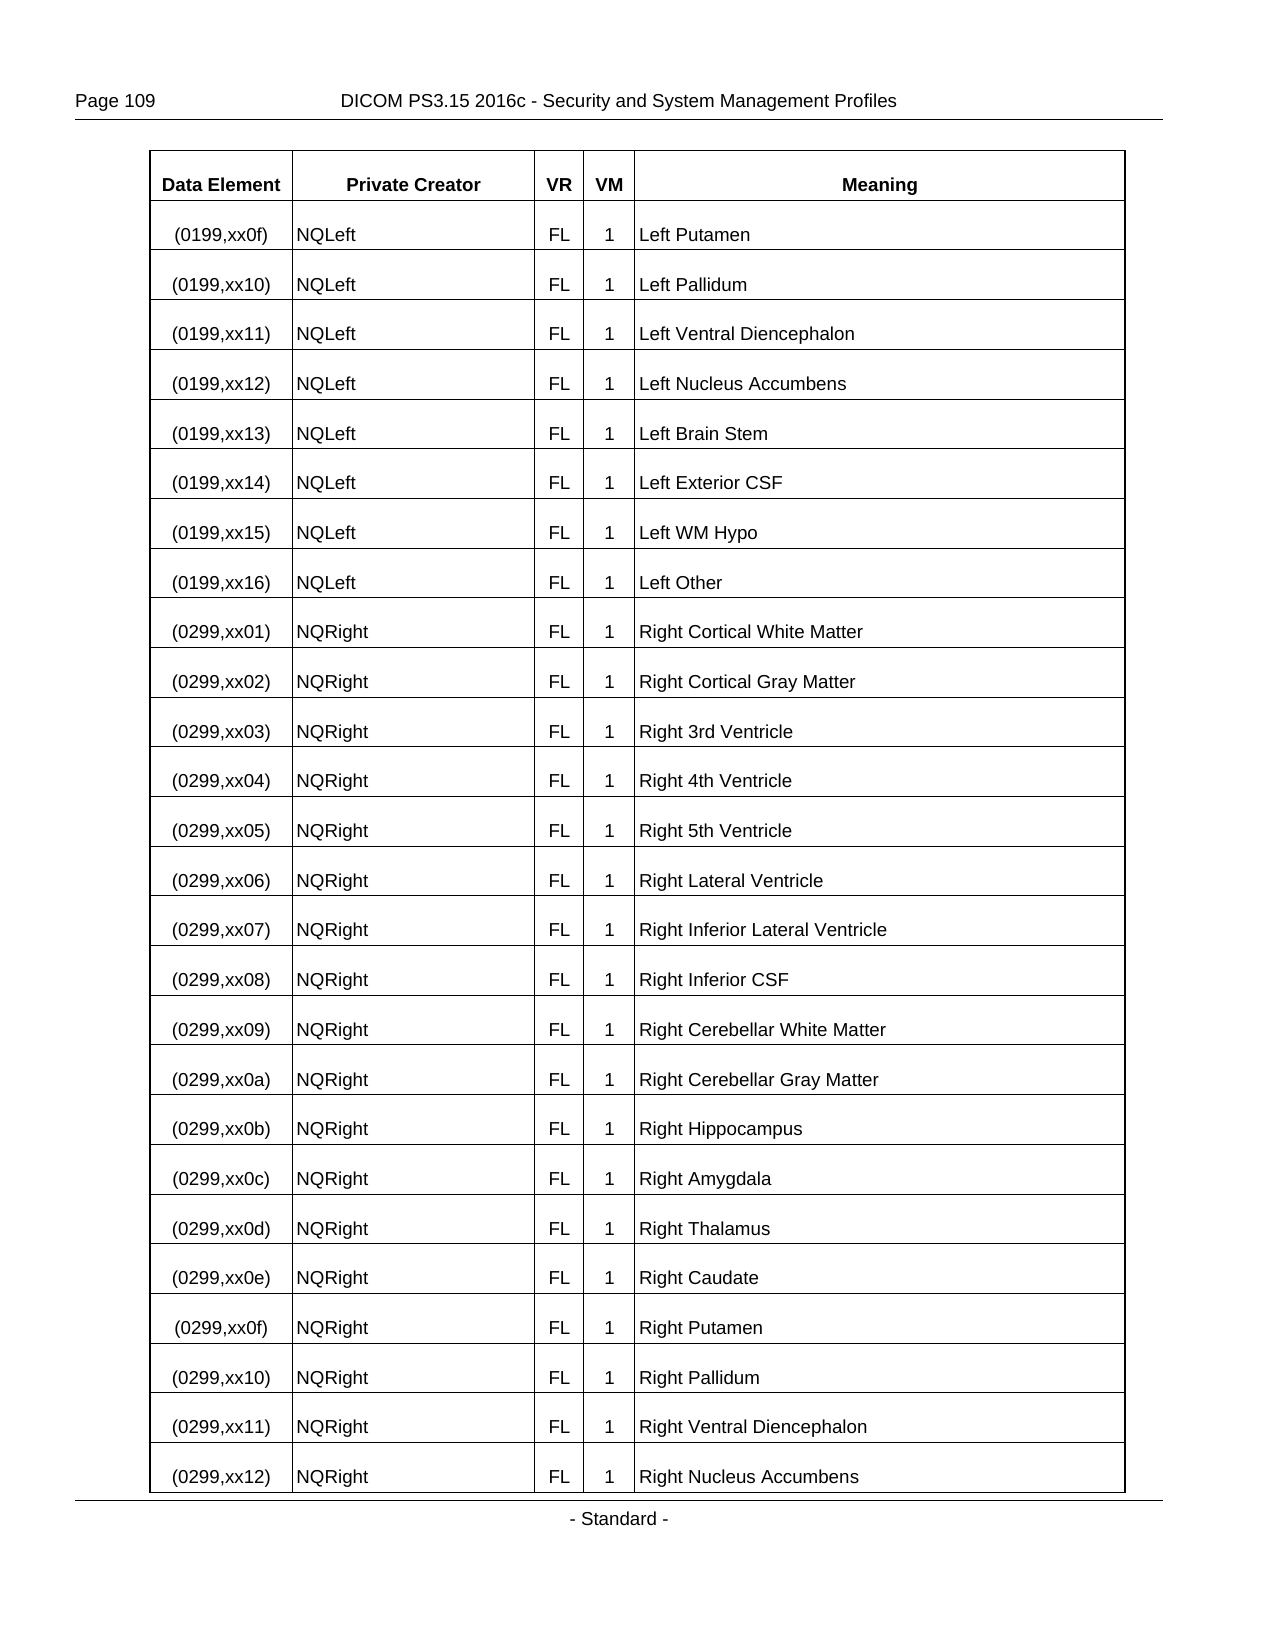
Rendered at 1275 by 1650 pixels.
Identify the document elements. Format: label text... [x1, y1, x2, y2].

table_cell FL [535, 1443, 583, 1492]
table_cell (0299,xx11) [151, 1393, 292, 1442]
table_cell NQLeft [293, 499, 534, 547]
table_cell FL [535, 400, 583, 448]
table_cell FL [535, 896, 583, 945]
table_cell NQRight [293, 1095, 534, 1144]
table_cell Right Nucleus Accumbens [635, 1443, 1124, 1492]
table_cell NQRight [293, 747, 534, 796]
table_cell FL [535, 549, 583, 597]
table_cell (0199,xx14) [151, 449, 292, 498]
table_cell (0299,xx0e) [151, 1244, 292, 1293]
table_cell 1 [584, 449, 634, 498]
table_cell NQRight [293, 847, 534, 895]
table_cell NQLeft [293, 250, 534, 299]
table_cell (0299,xx0d) [151, 1195, 292, 1243]
table_cell 1 [584, 1095, 634, 1144]
table_cell (0299,xx08) [151, 946, 292, 995]
table_cell 1 [584, 1045, 634, 1094]
table_cell 1 [584, 896, 634, 945]
table_cell NQRight [293, 946, 534, 995]
table_cell Right Cortical White Matter [635, 598, 1124, 647]
table_cell Right Putamen [635, 1294, 1124, 1342]
table_cell NQRight [293, 1244, 534, 1293]
table_cell (0299,xx05) [151, 797, 292, 846]
table_cell FL [535, 1195, 583, 1243]
table_cell FL [535, 300, 583, 349]
table_cell (0299,xx01) [151, 598, 292, 647]
table_cell NQLeft [293, 400, 534, 448]
table_cell Right Caudate [635, 1244, 1124, 1293]
table_cell 1 [584, 946, 634, 995]
table_header Meaning [635, 151, 1124, 200]
table_cell (0299,xx0f) [151, 1294, 292, 1342]
table_cell Right Inferior CSF [635, 946, 1124, 995]
table_cell 1 [584, 400, 634, 448]
table_cell 1 [584, 1145, 634, 1193]
table_cell FL [535, 250, 583, 299]
table_cell 1 [584, 1443, 634, 1492]
table_cell (0299,xx02) [151, 648, 292, 697]
table_cell 1 [584, 350, 634, 398]
table_cell NQLeft [293, 549, 534, 597]
table_cell (0299,xx0b) [151, 1095, 292, 1144]
table_cell 1 [584, 250, 634, 299]
table_cell Left Pallidum [635, 250, 1124, 299]
table_cell (0199,xx10) [151, 250, 292, 299]
table_cell 1 [584, 598, 634, 647]
table_cell NQRight [293, 648, 534, 697]
table_cell 1 [584, 747, 634, 796]
table_cell Left WM Hypo [635, 499, 1124, 547]
table_cell (0299,xx07) [151, 896, 292, 945]
table_cell 1 [584, 797, 634, 846]
table_cell 1 [584, 996, 634, 1044]
table_cell Right Amygdala [635, 1145, 1124, 1193]
table_cell 1 [584, 1244, 634, 1293]
table_cell (0299,xx04) [151, 747, 292, 796]
table_cell (0299,xx09) [151, 996, 292, 1044]
table_cell FL [535, 648, 583, 697]
table_cell Left Brain Stem [635, 400, 1124, 448]
table_header Private Creator [293, 151, 534, 200]
table_cell Right Pallidum [635, 1344, 1124, 1392]
table_cell Right Cerebellar Gray Matter [635, 1045, 1124, 1094]
table_cell 1 [584, 1195, 634, 1243]
table_cell Left Ventral Diencephalon [635, 300, 1124, 349]
table_header VR [535, 151, 583, 200]
table_cell NQRight [293, 1145, 534, 1193]
table_cell FL [535, 1344, 583, 1392]
table_cell 1 [584, 698, 634, 746]
table_cell NQRight [293, 896, 534, 945]
table_cell FL [535, 201, 583, 249]
table_cell FL [535, 747, 583, 796]
table_cell Right Inferior Lateral Ventricle [635, 896, 1124, 945]
table_cell (0199,xx15) [151, 499, 292, 547]
table_cell (0299,xx0a) [151, 1045, 292, 1094]
table_cell FL [535, 698, 583, 746]
table_cell NQRight [293, 1294, 534, 1342]
table_cell FL [535, 1045, 583, 1094]
table_cell FL [535, 1145, 583, 1193]
table_cell (0299,xx03) [151, 698, 292, 746]
table_cell FL [535, 797, 583, 846]
table_header VM [584, 151, 634, 200]
table_cell Right 5th Ventricle [635, 797, 1124, 846]
table_cell Left Putamen [635, 201, 1124, 249]
table_cell (0199,xx16) [151, 549, 292, 597]
table_cell NQRight [293, 1045, 534, 1094]
table_cell (0199,xx11) [151, 300, 292, 349]
table_cell FL [535, 1393, 583, 1442]
table_cell Left Exterior CSF [635, 449, 1124, 498]
table_cell NQRight [293, 797, 534, 846]
table_cell 1 [584, 847, 634, 895]
table_cell Left Other [635, 549, 1124, 597]
table_cell FL [535, 1294, 583, 1342]
table_cell NQRight [293, 1344, 534, 1392]
table_cell 1 [584, 1344, 634, 1392]
table_cell FL [535, 350, 583, 398]
table_cell Right Thalamus [635, 1195, 1124, 1243]
table_cell 1 [584, 300, 634, 349]
table_cell NQRight [293, 1443, 534, 1492]
table_cell NQRight [293, 1393, 534, 1442]
table_cell (0199,xx0f) [151, 201, 292, 249]
table_cell FL [535, 1244, 583, 1293]
table_cell FL [535, 449, 583, 498]
table_cell Right Hippocampus [635, 1095, 1124, 1144]
table_cell NQRight [293, 598, 534, 647]
table_cell 1 [584, 648, 634, 697]
table_cell 1 [584, 1393, 634, 1442]
table_cell FL [535, 946, 583, 995]
table_cell NQLeft [293, 350, 534, 398]
table_cell FL [535, 996, 583, 1044]
table_cell NQRight [293, 996, 534, 1044]
table_cell Right 3rd Ventricle [635, 698, 1124, 746]
table_cell 1 [584, 499, 634, 547]
table_cell Right Cerebellar White Matter [635, 996, 1124, 1044]
table_cell (0299,xx12) [151, 1443, 292, 1492]
table_cell (0199,xx12) [151, 350, 292, 398]
table_cell FL [535, 1095, 583, 1144]
table_cell Right 4th Ventricle [635, 747, 1124, 796]
table_cell NQLeft [293, 449, 534, 498]
table_cell (0199,xx13) [151, 400, 292, 448]
table_cell NQLeft [293, 201, 534, 249]
table_cell 1 [584, 201, 634, 249]
table_cell (0299,xx0c) [151, 1145, 292, 1193]
table_cell FL [535, 499, 583, 547]
table_cell FL [535, 598, 583, 647]
table_cell 1 [584, 1294, 634, 1342]
table_cell NQLeft [293, 300, 534, 349]
table_cell Right Cortical Gray Matter [635, 648, 1124, 697]
table_cell (0299,xx10) [151, 1344, 292, 1392]
table_header Data Element [151, 151, 292, 200]
table_cell NQRight [293, 698, 534, 746]
table_cell 1 [584, 549, 634, 597]
table_cell (0299,xx06) [151, 847, 292, 895]
table_cell Right Lateral Ventricle [635, 847, 1124, 895]
table_cell Left Nucleus Accumbens [635, 350, 1124, 398]
table_cell NQRight [293, 1195, 534, 1243]
table_cell FL [535, 847, 583, 895]
table_cell Right Ventral Diencephalon [635, 1393, 1124, 1442]
